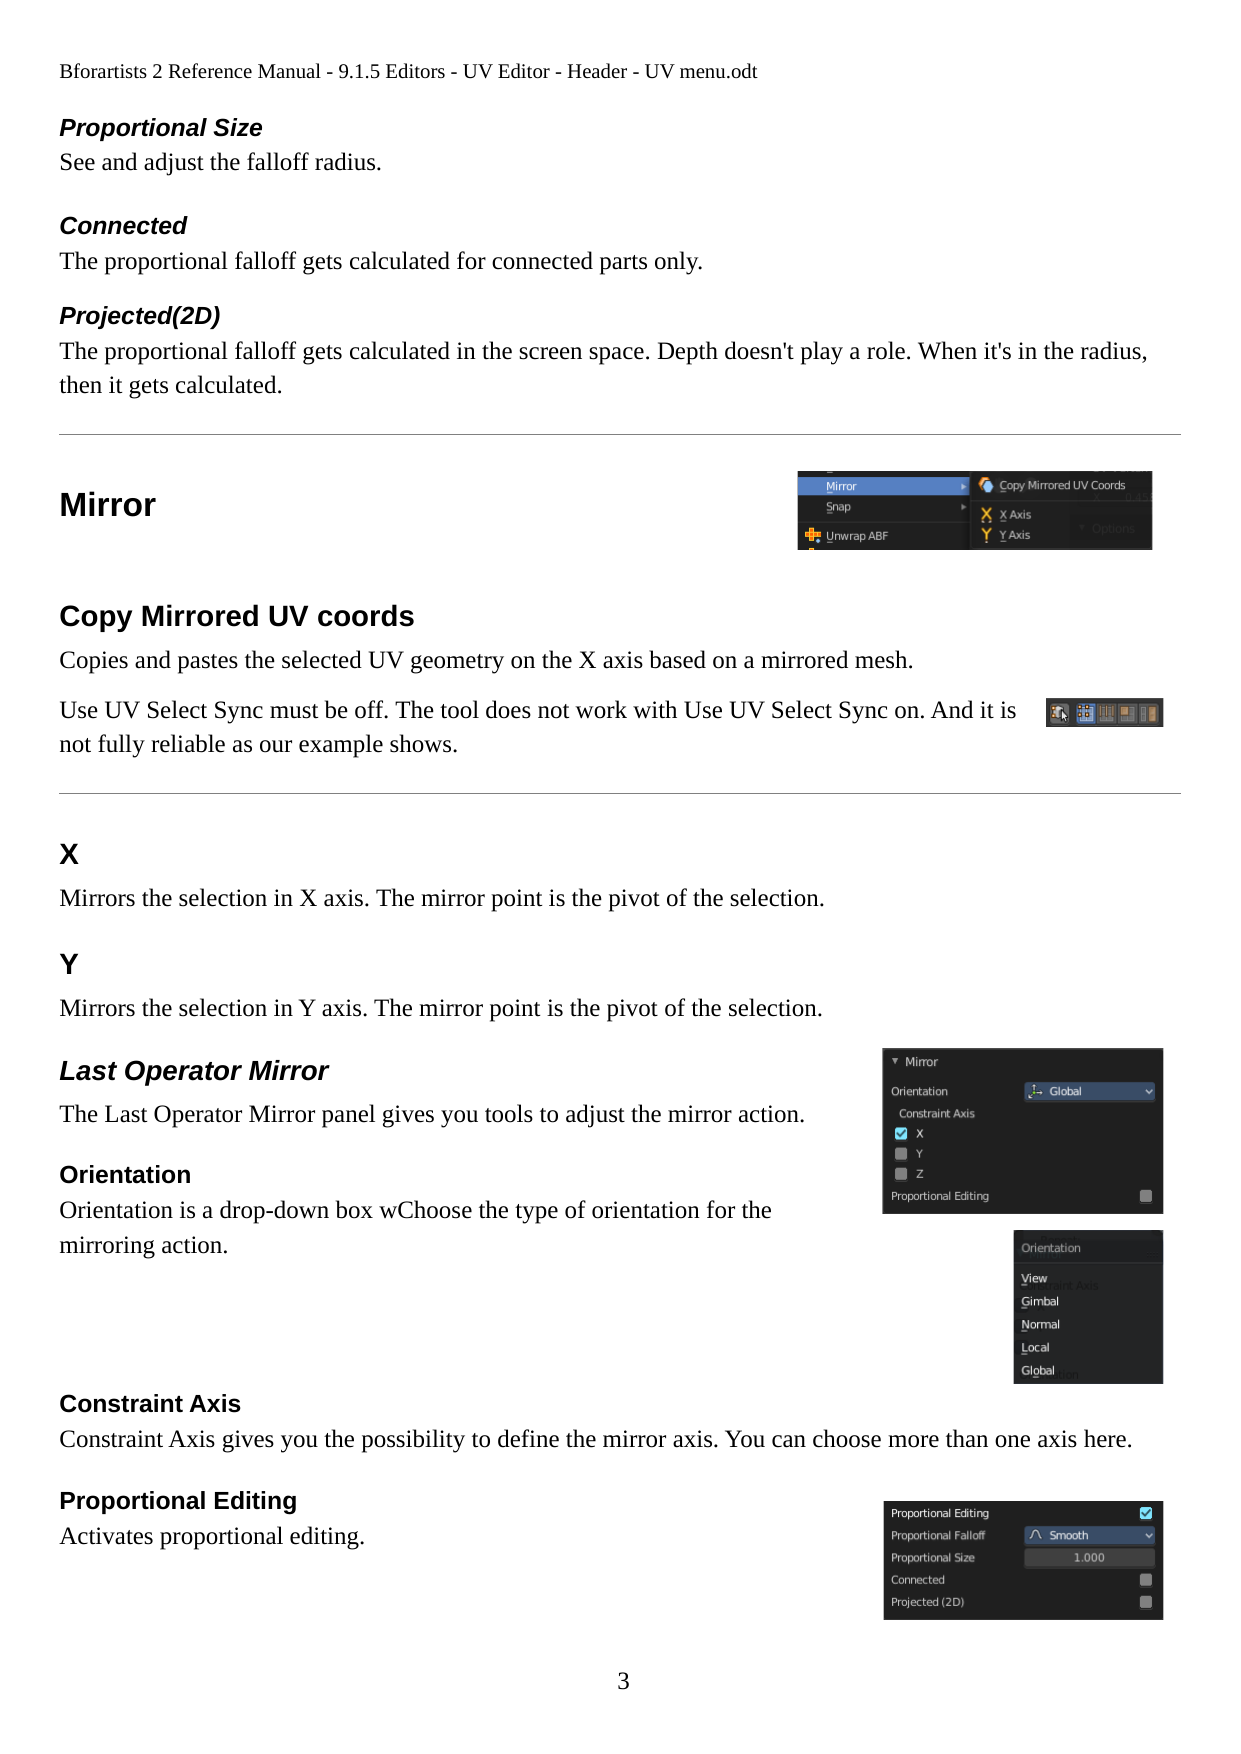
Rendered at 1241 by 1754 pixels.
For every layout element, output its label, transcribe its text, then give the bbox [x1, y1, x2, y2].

subtitle X [59, 837, 1181, 871]
subtitle Y [59, 947, 1181, 981]
text Copies and pastes the selected UV geometry on the X axis based on a mirrored mesh. [59, 646, 1181, 674]
subtitle Connected [59, 211, 1181, 240]
subtitle Copy Mirrored UV coords [59, 599, 1181, 633]
text Mirrors the selection in Y axis. The mirror point is the pivot of the selection. [59, 993, 1181, 1022]
text Orientation is a drop-down box wChoose the type of orientation for the mirroring action. [59, 1195, 1181, 1259]
text The Last Operator Mirror panel gives you tools to adjust the mirror action. [59, 1099, 882, 1128]
subtitle Projected(2D) [59, 301, 1181, 330]
text The proportional falloff gets calculated for connected parts only. [59, 246, 1181, 275]
text Activates proportional editing. [59, 1521, 883, 1549]
subtitle Proportional Editing [59, 1486, 1181, 1514]
subtitle [1153, 484, 1181, 523]
subtitle Mirror [59, 484, 797, 523]
subtitle Last Operator Mirror [59, 1055, 882, 1087]
text See and adjust the falloff radius. [59, 147, 1181, 176]
picture [1013, 1230, 1164, 1384]
picture [883, 1501, 1164, 1620]
subtitle Constraint Axis [59, 1389, 1181, 1418]
text Mirrors the selection in X axis. The mirror point is the pivot of the selection. [59, 883, 1181, 912]
picture [882, 1048, 1164, 1214]
text Use UV Select Sync must be off. The tool does not work with Use UV Select Sync on. And it is not fully reliable as our example shows. [59, 695, 1181, 758]
subtitle Orientation [59, 1161, 882, 1189]
subtitle [1164, 1055, 1181, 1087]
text The proportional falloff gets calculated in the screen space. Depth doesn't play a role. When it's in the radius, then it gets calculated. [59, 336, 1181, 399]
subtitle Proportional Size [59, 113, 1181, 141]
subtitle [1164, 1161, 1181, 1189]
picture [797, 471, 1153, 550]
text Constraint Axis gives you the possibility to define the mirror axis. You can choose more than one axis here. [59, 1424, 1181, 1453]
picture [1046, 698, 1164, 727]
